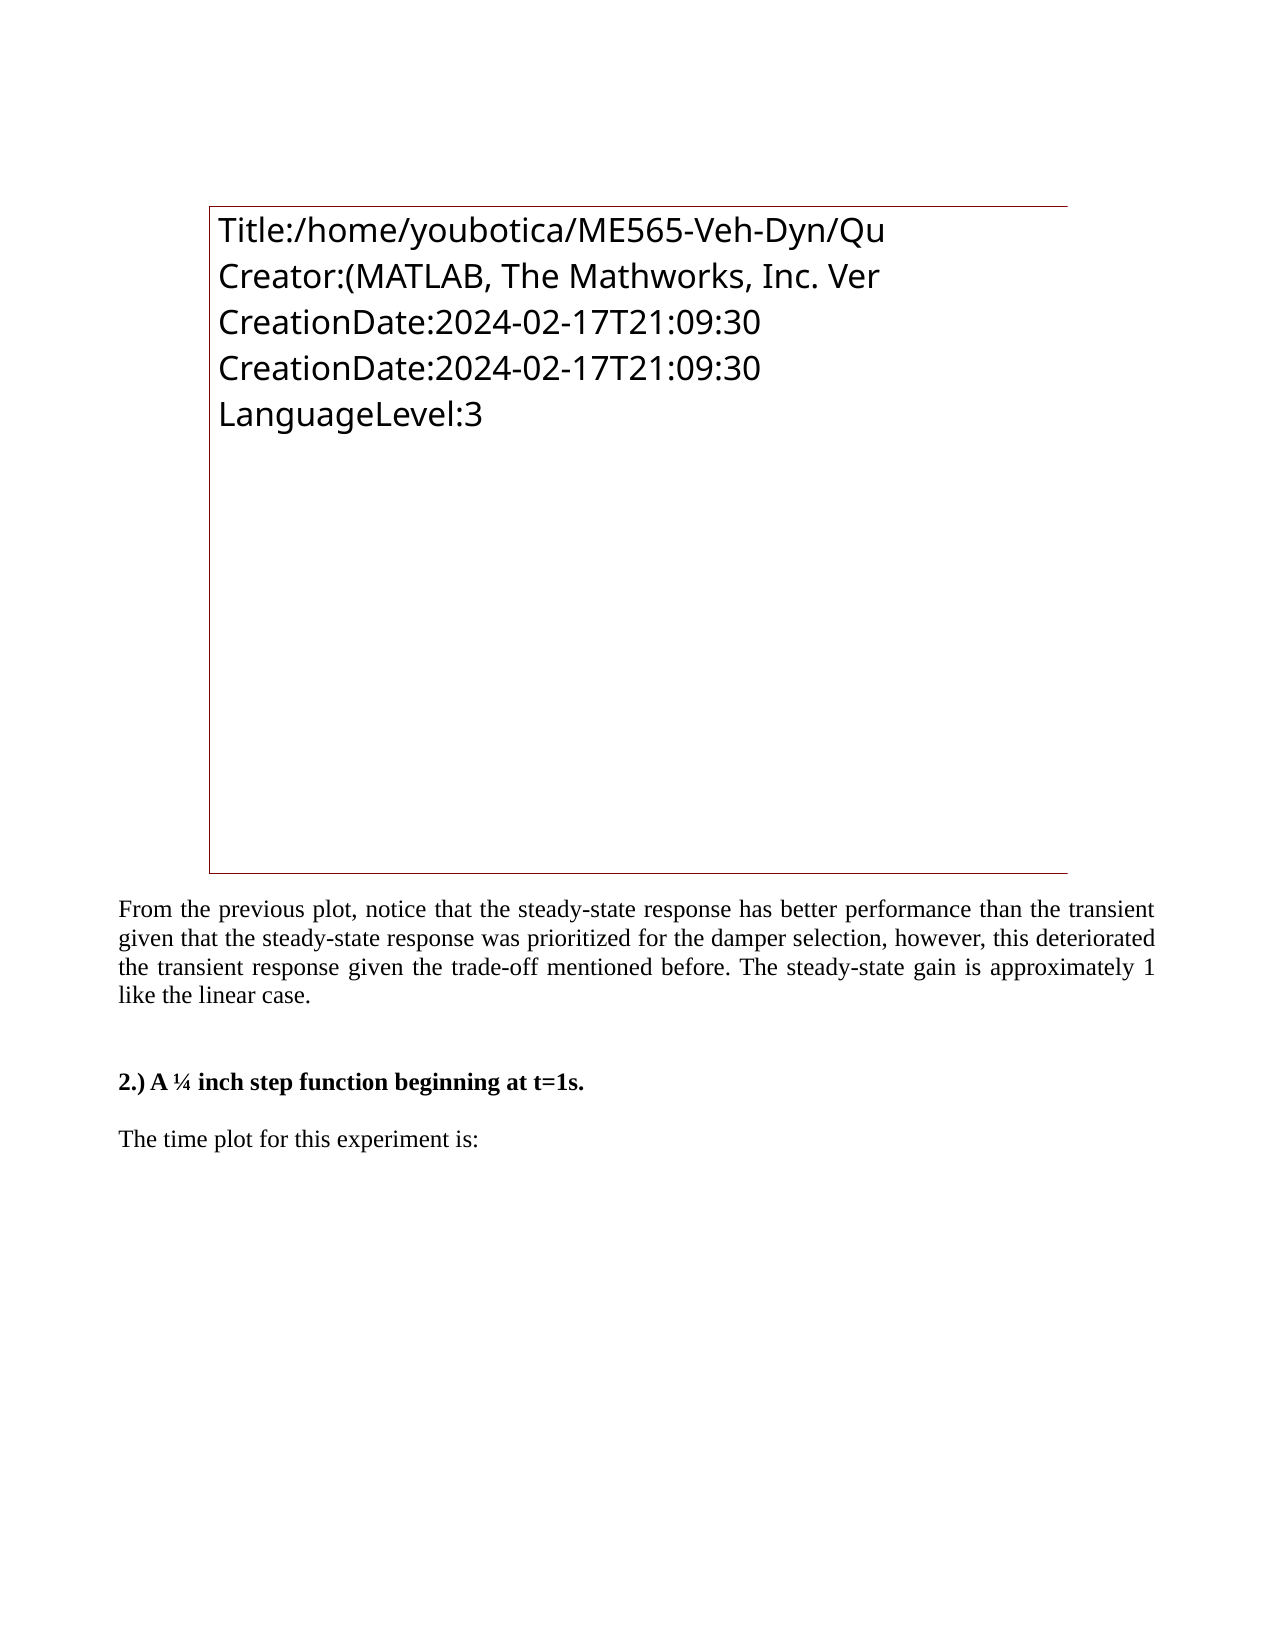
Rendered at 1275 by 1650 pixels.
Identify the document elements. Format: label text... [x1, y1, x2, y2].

text From the previous plot, notice that the steady-state response has better performance than the transient given that the steady-state response was prioritized for the damper selection, however, this deteriorated the transient response given the trade-off mentioned before. The steady-state gain is approximately 1 like the linear case. [118, 894, 1157, 1009]
text 2.) A ¼ inch step function beginning at t=1s. [118, 1067, 1157, 1096]
text The time plot for this experiment is: [118, 1124, 1157, 1153]
